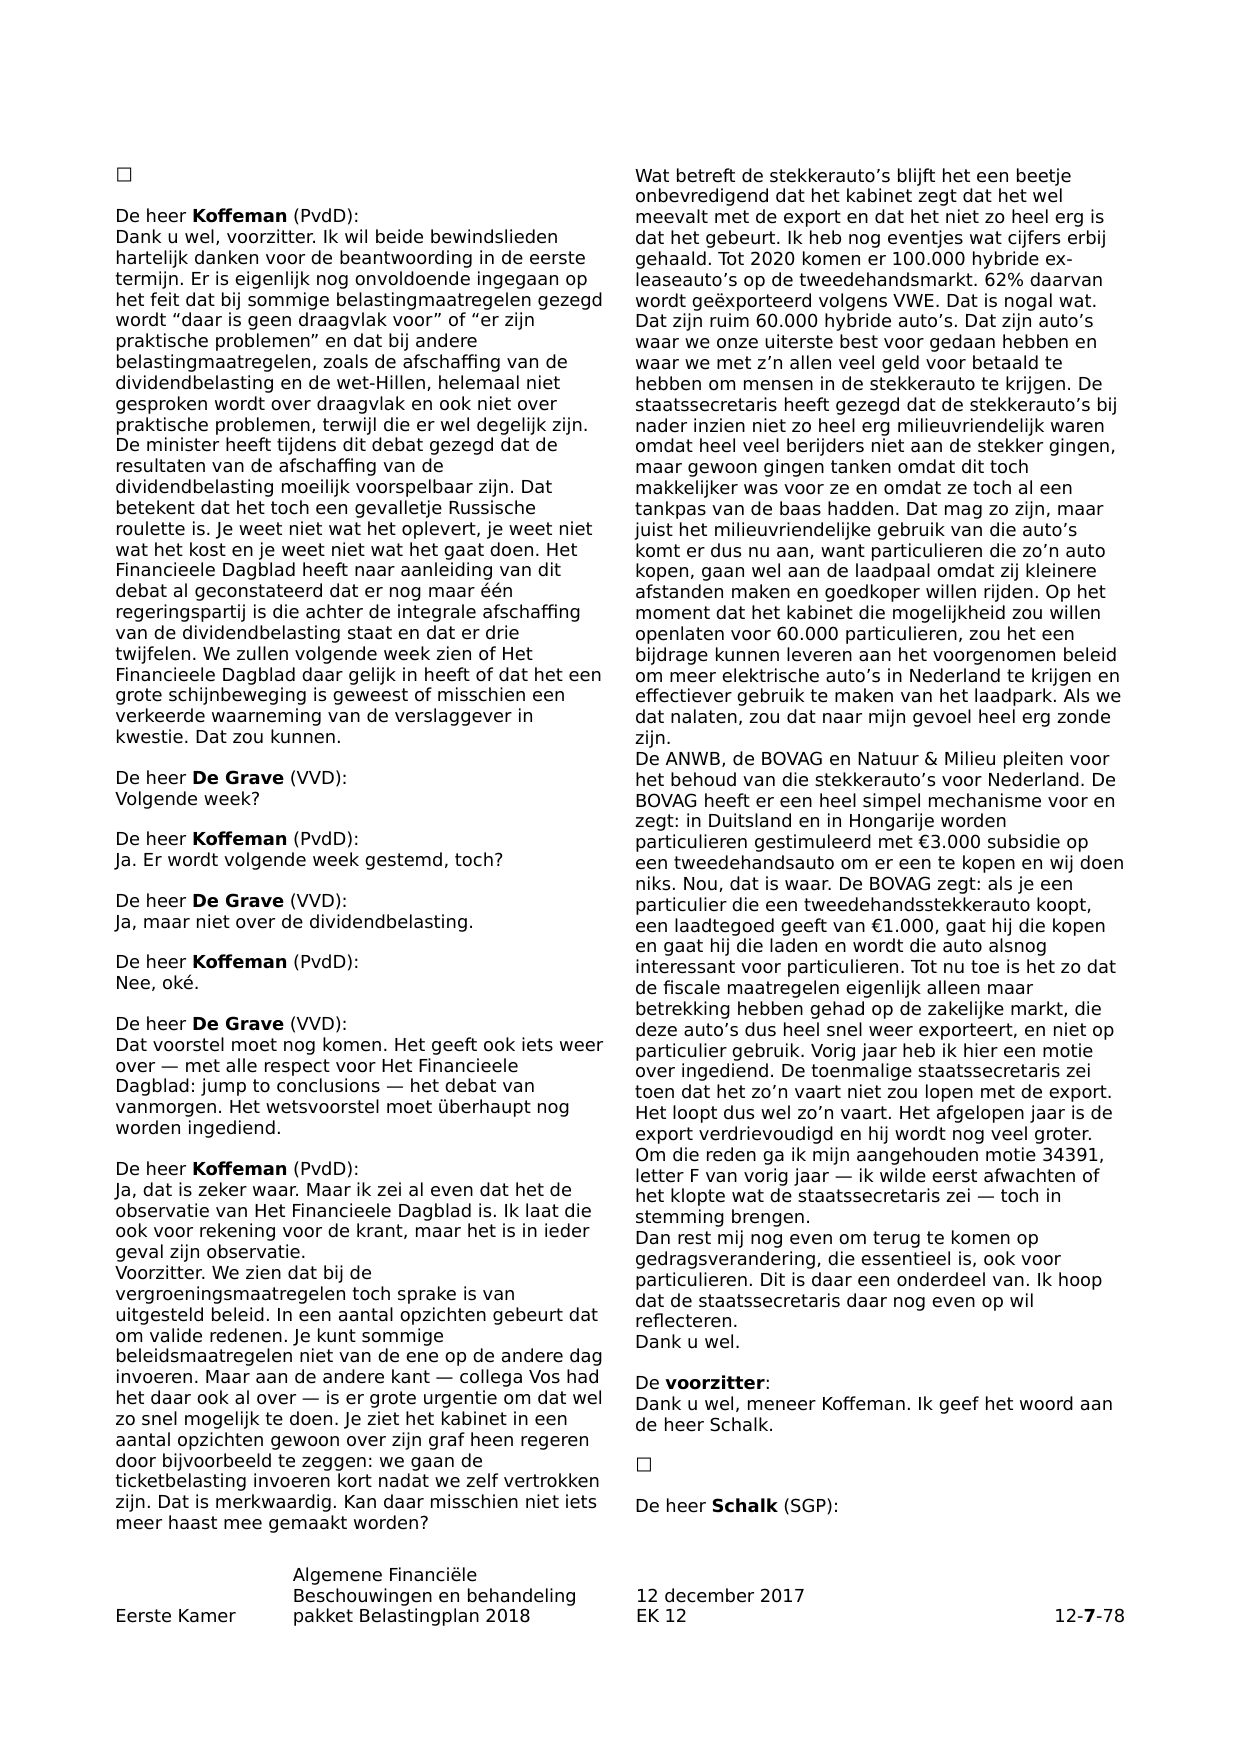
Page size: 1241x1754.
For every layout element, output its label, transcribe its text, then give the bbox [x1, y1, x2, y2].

text Nee, oké. [115, 973, 605, 994]
text De ANWB, de BOVAG en Natuur & Milieu pleiten voor het behoud van die stekkerauto’s voor Nederland. De BOVAG heeft er een heel simpel mechanisme voor en zegt: in Duitsland en in Hongarije worden particulieren gestimuleerd met €3.000 subsidie op een tweedehandsauto om er een te kopen en wij doen niks. Nou, dat is waar. De BOVAG zegt: als je een particulier die een tweedehandsstekkerauto koopt, een laadtegoed geeft van €1.000, gaat hij die kopen en gaat hij die laden en wordt die auto alsnog interessant voor particulieren. Tot nu toe is het zo dat de fiscale maatregelen eigenlijk alleen maar betrekking hebben gehad op de zakelijke markt, die deze auto’s dus heel snel weer exporteert, en niet op particulier gebruik. Vorig jaar heb ik hier een motie over ingediend. De toenmalige staatssecretaris zei toen dat het zo’n vaart niet zou lopen met de export. Het loopt dus wel zo’n vaart. Het afgelopen jaar is de export verdrievoudigd en hij wordt nog veel groter. Om die reden ga ik mijn aangehouden motie 34391, letter F van vorig jaar — ik wilde eerst afwachten of het klopte wat de staatssecretaris zei — toch in stemming brengen. [635, 749, 1125, 1228]
text De heer Koffeman (PvdD): [115, 829, 605, 850]
text De heer De Grave (VVD): [115, 1014, 605, 1034]
text ⬜ [115, 165, 605, 186]
text Dank u wel, meneer Koffeman. Ik geef het woord aan de heer Schalk. [635, 1393, 1125, 1435]
text Ja, dat is zeker waar. Maar ik zei al even dat het de observatie van Het Financieele Dagblad is. Ik laat die ook voor rekening voor de krant, maar het is in ieder geval zijn observatie. [115, 1179, 605, 1263]
text Ja, maar niet over de dividendbelasting. [115, 911, 605, 932]
text Dank u wel. [635, 1332, 1125, 1353]
text Dank u wel, voorzitter. Ik wil beide bewindslieden hartelijk danken voor de beantwoording in de eerste termijn. Er is eigenlijk nog onvoldoende ingegaan op het feit dat bij sommige belastingmaatregelen gezegd wordt “daar is geen draagvlak voor” of “er zijn praktische problemen” en dat bij andere belastingmaatregelen, zoals de afschaffing van de dividendbelasting en de wet-Hillen, helemaal niet gesproken wordt over draagvlak en ook niet over praktische problemen, terwijl die er wel degelijk zijn. De minister heeft tijdens dit debat gezegd dat de resultaten van de afschaffing van de dividendbelasting moeilijk voorspelbaar zijn. Dat betekent dat het toch een gevalletje Russische roulette is. Je weet niet wat het oplevert, je weet niet wat het kost en je weet niet wat het gaat doen. Het Financieele Dagblad heeft naar aanleiding van dit debat al geconstateerd dat er nog maar één regeringspartij is die achter de integrale afschaffing van de dividendbelasting staat en dat er drie twijfelen. We zullen volgende week zien of Het Financieele Dagblad daar gelijk in heeft of dat het een grote schijnbeweging is geweest of misschien een verkeerde waarneming van de verslaggever in kwestie. Dat zou kunnen. [115, 227, 605, 748]
text Ja. Er wordt volgende week gestemd, toch? [115, 850, 605, 871]
text De voorzitter: [635, 1373, 1125, 1393]
text De heer Schalk (SGP): [635, 1496, 1125, 1517]
text ⬜ [635, 1455, 1125, 1476]
text De heer De Grave (VVD): [115, 768, 605, 788]
text De heer Koffeman (PvdD): [115, 952, 605, 973]
text De heer De Grave (VVD): [115, 891, 605, 911]
text De heer Koffeman (PvdD): [115, 1159, 605, 1179]
text De heer Koffeman (PvdD): [115, 206, 605, 227]
text Voorzitter. We zien dat bij de vergroeningsmaatregelen toch sprake is van uitgesteld beleid. In een aantal opzichten gebeurt dat om valide redenen. Je kunt sommige beleidsmaatregelen niet van de ene op de andere dag invoeren. Maar aan de andere kant — collega Vos had het daar ook al over — is er grote urgentie om dat wel zo snel mogelijk te doen. Je ziet het kabinet in een aantal opzichten gewoon over zijn graf heen regeren door bijvoorbeeld te zeggen: we gaan de ticketbelasting invoeren kort nadat we zelf vertrokken zijn. Dat is merkwaardig. Kan daar misschien niet iets meer haast mee gemaakt worden? [115, 1263, 605, 1534]
text Dan rest mij nog even om terug te komen op gedragsverandering, die essentieel is, ook voor particulieren. Dit is daar een onderdeel van. Ik hoop dat de staatssecretaris daar nog even op wil reflecteren. [635, 1228, 1125, 1332]
text Volgende week? [115, 788, 605, 809]
text Dat voorstel moet nog komen. Het geeft ook iets weer over — met alle respect voor Het Financieele Dagblad: jump to conclusions — het debat van vanmorgen. Het wetsvoorstel moet überhaupt nog worden ingediend. [115, 1034, 605, 1139]
text Wat betreft de stekkerauto’s blijft het een beetje onbevredigend dat het kabinet zegt dat het wel meevalt met de export en dat het niet zo heel erg is dat het gebeurt. Ik heb nog eventjes wat cijfers erbij gehaald. Tot 2020 komen er 100.000 hybride ex-leaseauto’s op de tweedehandsmarkt. 62% daarvan wordt geëxporteerd volgens VWE. Dat is nogal wat. Dat zijn ruim 60.000 hybride auto’s. Dat zijn auto’s waar we onze uiterste best voor gedaan hebben en waar we met z’n allen veel geld voor betaald te hebben om mensen in de stekkerauto te krijgen. De staatssecretaris heeft gezegd dat de stekkerauto’s bij nader inzien niet zo heel erg milieuvriendelijk waren omdat heel veel berijders niet aan de stekker gingen, maar gewoon gingen tanken omdat dit toch makkelijker was voor ze en omdat ze toch al een tankpas van de baas hadden. Dat mag zo zijn, maar juist het milieuvriendelijke gebruik van die auto’s komt er dus nu aan, want particulieren die zo’n auto kopen, gaan wel aan de laadpaal omdat zij kleinere afstanden maken en goedkoper willen rijden. Op het moment dat het kabinet die mogelijkheid zou willen openlaten voor 60.000 particulieren, zou het een bijdrage kunnen leveren aan het voorgenomen beleid om meer elektrische auto’s in Nederland te krijgen en effectiever gebruik te maken van het laadpark. Als we dat nalaten, zou dat naar mijn gevoel heel erg zonde zijn. [635, 165, 1125, 749]
